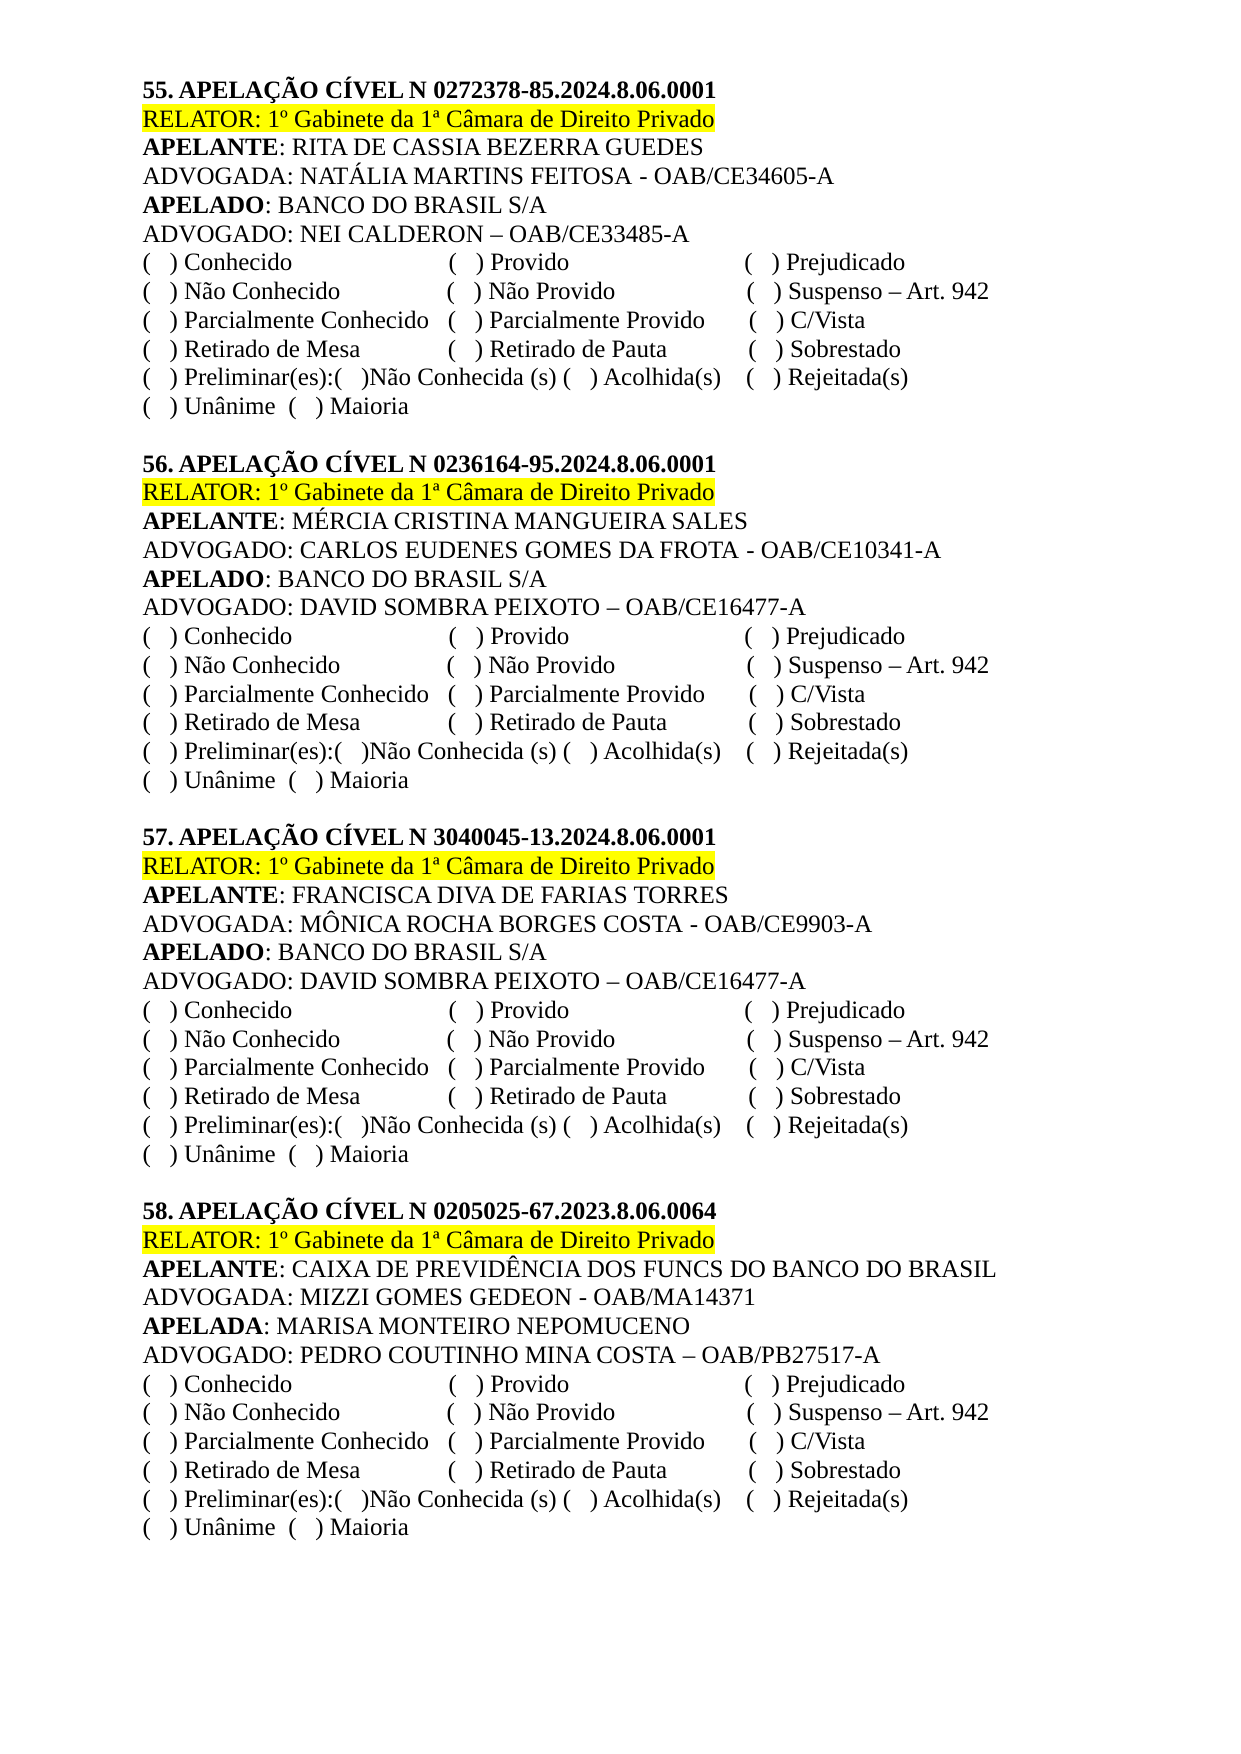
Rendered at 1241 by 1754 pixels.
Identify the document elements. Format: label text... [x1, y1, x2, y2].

text ( ) Preliminar(es):( )Não Conhecida (s) ( ) Acolhida(s) ( ) Rejeitada(s) [142, 1484, 1158, 1512]
text ( ) Não Conhecido ( ) Não Provido ( ) Suspenso – Art. 942 [142, 650, 1158, 679]
text ( ) Retirado de Mesa ( ) Retirado de Pauta ( ) Sobrestado [142, 1081, 1158, 1110]
text ( ) Preliminar(es):( )Não Conhecida (s) ( ) Acolhida(s) ( ) Rejeitada(s) [142, 1110, 1158, 1139]
text ( ) Parcialmente Conhecido ( ) Parcialmente Provido ( ) C/Vista [142, 1426, 1158, 1455]
text ( ) Conhecido ( ) Provido ( ) Prejudicado [142, 1369, 1141, 1397]
text ( ) Retirado de Mesa ( ) Retirado de Pauta ( ) Sobrestado [142, 334, 1158, 362]
text ( ) Parcialmente Conhecido ( ) Parcialmente Provido ( ) C/Vista [142, 1052, 1158, 1081]
text ( ) Não Conhecido ( ) Não Provido ( ) Suspenso – Art. 942 [142, 276, 1158, 305]
text ( ) Retirado de Mesa ( ) Retirado de Pauta ( ) Sobrestado [142, 707, 1158, 736]
text ( ) Unânime ( ) Maioria 57. APELAÇÃO CÍVEL N 3040045-13.2024.8.06.0001 RELATOR: 1º Gabinete da 1ª Câmara de Direito Privado APELANTE: FRANCISCA DIVA DE FARIAS TORRES ADVOGADA: MÔNICA ROCHA BORGES COSTA - OAB/CE9903-A APELADO: BANCO DO BRASIL S/A ADVOGADO: DAVID SOMBRA PEIXOTO – OAB/CE16477-A [142, 765, 1141, 995]
text ( ) Conhecido ( ) Provido ( ) Prejudicado [142, 995, 1141, 1024]
text ( ) Não Conhecido ( ) Não Provido ( ) Suspenso – Art. 942 [142, 1024, 1158, 1052]
text ( ) Preliminar(es):( )Não Conhecida (s) ( ) Acolhida(s) ( ) Rejeitada(s) [142, 362, 1158, 391]
text ( ) Preliminar(es):( )Não Conhecida (s) ( ) Acolhida(s) ( ) Rejeitada(s) [142, 736, 1158, 765]
text ( ) Parcialmente Conhecido ( ) Parcialmente Provido ( ) C/Vista [142, 679, 1158, 707]
text ( ) Conhecido ( ) Provido ( ) Prejudicado [142, 621, 1141, 650]
text ( ) Parcialmente Conhecido ( ) Parcialmente Provido ( ) C/Vista [142, 305, 1158, 334]
text ( ) Conhecido ( ) Provido ( ) Prejudicado [142, 247, 1141, 276]
text ( ) Retirado de Mesa ( ) Retirado de Pauta ( ) Sobrestado [142, 1455, 1158, 1484]
text ( ) Unânime ( ) Maioria 56. APELAÇÃO CÍVEL N 0236164-95.2024.8.06.0001 RELATOR: 1º Gabinete da 1ª Câmara de Direito Privado APELANTE: MÉRCIA CRISTINA MANGUEIRA SALES ADVOGADO: CARLOS EUDENES GOMES DA FROTA - OAB/CE10341-A APELADO: BANCO DO BRASIL S/A ADVOGADO: DAVID SOMBRA PEIXOTO – OAB/CE16477-A [142, 391, 1141, 621]
text 55. APELAÇÃO CÍVEL N 0272378-85.2024.8.06.0001 RELATOR: 1º Gabinete da 1ª Câmara de Direito Privado APELANTE: RITA DE CASSIA BEZERRA GUEDES ADVOGADA: NATÁLIA MARTINS FEITOSA - OAB/CE34605-A APELADO: BANCO DO BRASIL S/A ADVOGADO: NEI CALDERON – OAB/CE33485-A [142, 75, 1141, 247]
text ( ) Unânime ( ) Maioria [142, 1512, 1141, 1599]
text ( ) Não Conhecido ( ) Não Provido ( ) Suspenso – Art. 942 [142, 1397, 1158, 1426]
text ( ) Unânime ( ) Maioria 58. APELAÇÃO CÍVEL N 0205025-67.2023.8.06.0064 RELATOR: 1º Gabinete da 1ª Câmara de Direito Privado APELANTE: CAIXA DE PREVIDÊNCIA DOS FUNCS DO BANCO DO BRASIL ADVOGADA: MIZZI GOMES GEDEON - OAB/MA14371 APELADA: MARISA MONTEIRO NEPOMUCENO ADVOGADO: PEDRO COUTINHO MINA COSTA – OAB/PB27517-A [142, 1139, 1141, 1369]
